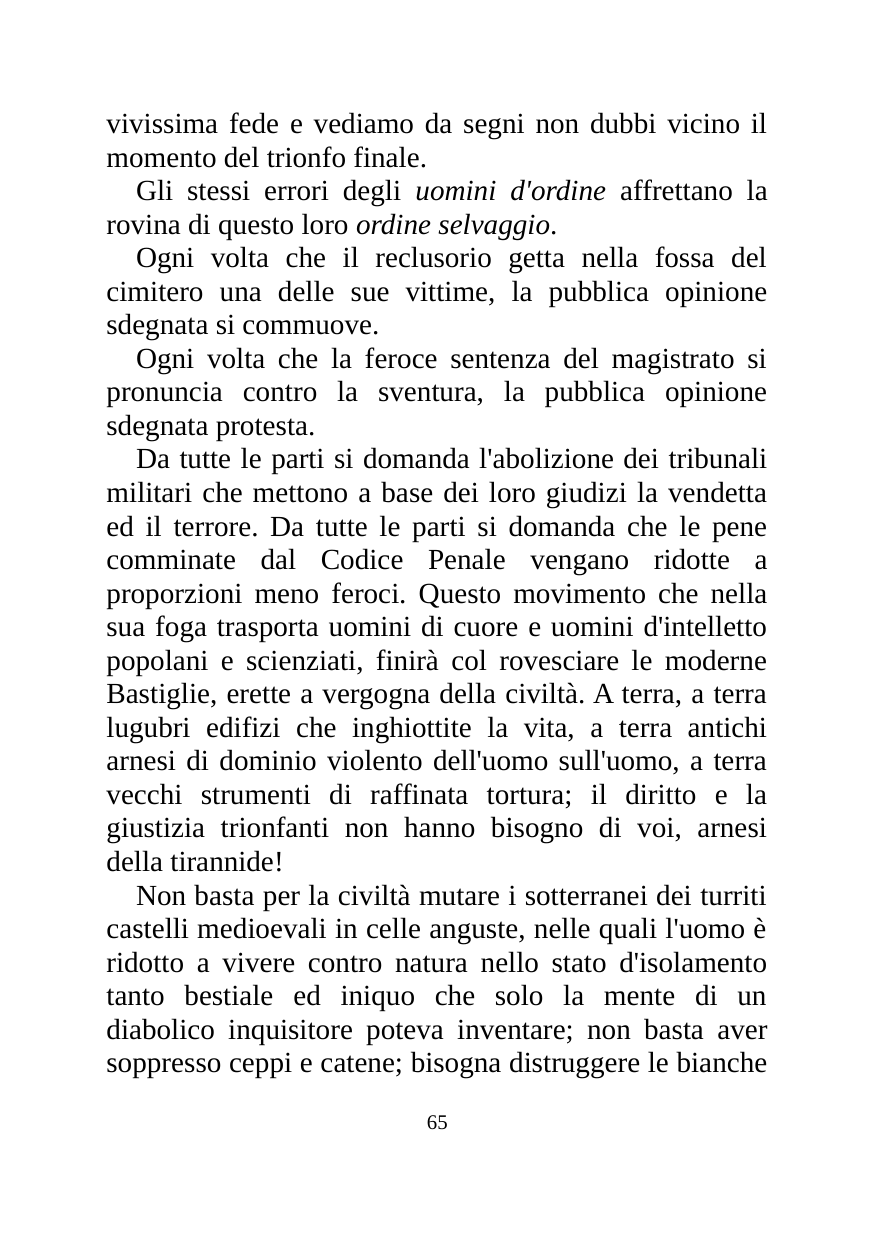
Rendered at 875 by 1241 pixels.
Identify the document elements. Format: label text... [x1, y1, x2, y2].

text Da tutte le parti si domanda l'abolizione dei tribunali militari che mettono a base dei loro giudizi la vendetta ed il terrore. Da tutte le parti si domanda che le pene comminate dal Codice Penale vengano ridotte a proporzioni meno feroci. Questo movimento che nella sua foga trasporta uomini di cuore e uomini d'intelletto popolani e scienziati, finirà col rovesciare le moderne Bastiglie, erette a vergogna della civiltà. A terra, a terra lugubri edifizi che inghiottite la vita, a terra antichi arnesi di dominio violento dell'uomo sull'uomo, a terra vecchi strumenti di raffinata tortura; il diritto e la giustizia trionfanti non hanno bisogno di voi, arnesi della tirannide! [106, 442, 768, 878]
text Ogni volta che la feroce sentenza del magistrato si pronuncia contro la sventura, la pubblica opinione sdegnata protesta. [106, 341, 768, 442]
text Ogni volta che il reclusorio getta nella fossa del cimitero una delle sue vittime, la pubblica opinione sdegnata si commuove. [106, 240, 768, 341]
text Gli stessi errori degli uomini d'ordine affrettano la rovina di questo loro ordine selvaggio. [106, 173, 768, 240]
text Non basta per la civiltà mutare i sotterranei dei turriti castelli medioevali in celle anguste, nelle quali l'uomo è ridotto a vivere contro natura nello stato d'isolamento tanto bestiale ed iniquo che solo la mente di un diabolico inquisitore poteva inventare; non basta aver soppresso ceppi e catene; bisogna distruggere le bianche [106, 878, 768, 1079]
text vivissima fede e vediamo da segni non dubbi vicino il momento del trionfo finale. [106, 106, 768, 173]
